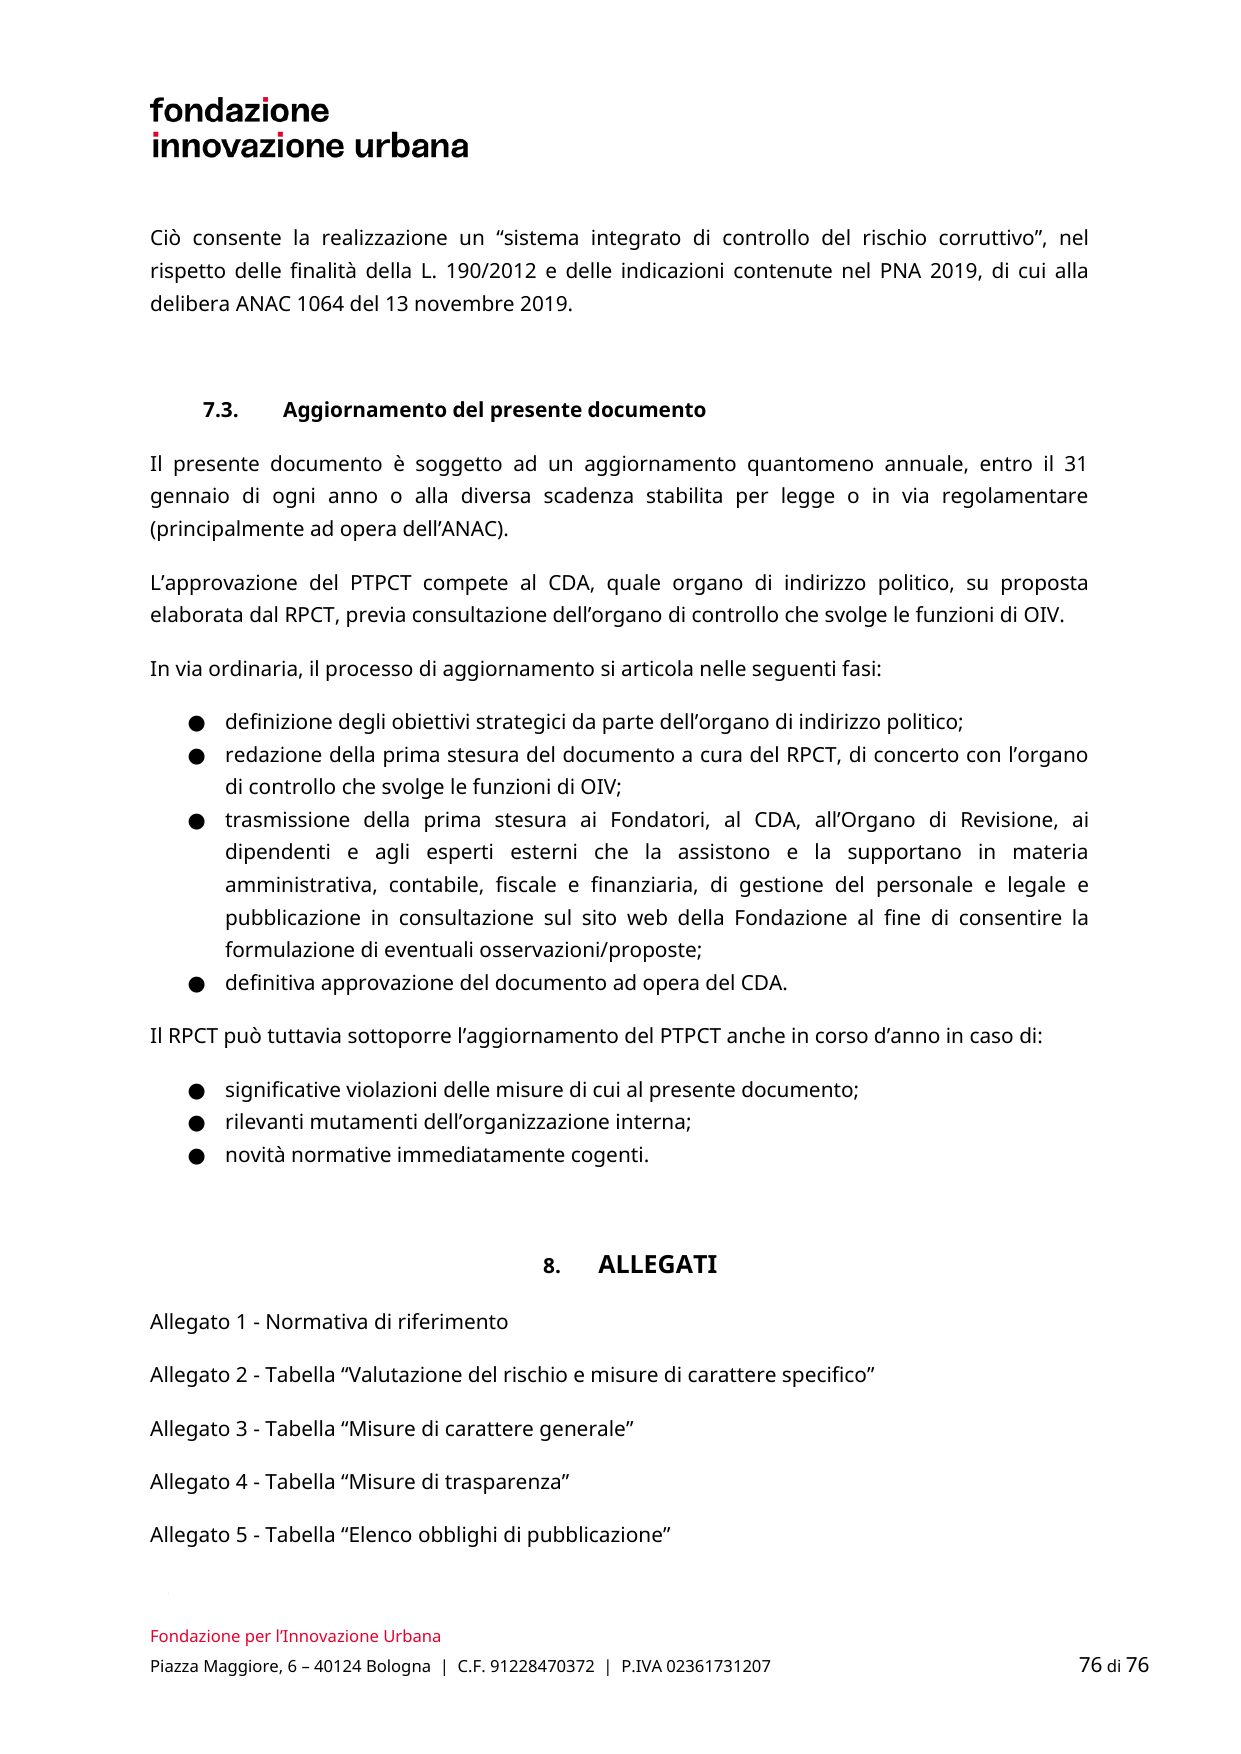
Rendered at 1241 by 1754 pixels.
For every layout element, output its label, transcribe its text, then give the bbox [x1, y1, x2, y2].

text Il RPCT può tuttavia sottoporre l’aggiornamento del PTPCT anche in corso d’anno in caso di: [150, 1021, 1090, 1050]
picture [150, 75, 1083, 175]
list redazione della prima stesura del documento a cura del RPCT, di concerto con l’organo di controllo che svolge le funzioni di OIV; [187, 740, 1090, 801]
text Il presente documento è soggetto ad un aggiornamento quantomeno annuale, entro il 31 gennaio di ogni anno o alla diversa scadenza stabilita per legge o in via regolamentare (principalmente ad opera dell’ANAC). [150, 449, 1090, 543]
list significative violazioni delle misure di cui al presente documento; [187, 1075, 1090, 1103]
list novità normative immediatamente cogenti. [187, 1140, 1090, 1168]
text L’approvazione del PTPCT compete al CDA, quale organo di indirizzo politico, su proposta elaborata dal RPCT, previa consultazione dell’organo di controllo che svolge le funzioni di OIV. [150, 568, 1090, 629]
text Ciò consente la realizzazione un “sistema integrato di controllo del rischio corruttivo”, nel rispetto delle finalità della L. 190/2012 e delle indicazioni contenute nel PNA 2019, di cui alla delibera ANAC 1064 del 13 novembre 2019. [150, 223, 1090, 317]
subtitle Aggiornamento del presente documento [238, 396, 1090, 424]
list rilevanti mutamenti dell’organizzazione interna; [187, 1107, 1090, 1136]
text Allegato 4 - Tabella “Misure di trasparenza” [150, 1467, 1090, 1496]
list definizione degli obiettivi strategici da parte dell’organo di indirizzo politico; [187, 707, 1090, 736]
text Allegato 3 - Tabella “Misure di carattere generale” [150, 1414, 1090, 1442]
text Allegato 5 - Tabella “Elenco obblighi di pubblicazione” [150, 1521, 1090, 1549]
subtitle ALLEGATI [187, 1247, 1090, 1281]
text In via ordinaria, il processo di aggiornamento si articola nelle seguenti fasi: [150, 654, 1090, 682]
list trasmissione della prima stesura ai Fondatori, al CDA, all’Organo di Revisione, ai dipendenti e agli esperti esterni che la assistono e la supportano in materia amministrativa, contabile, fiscale e finanziaria, di gestione del personale e legale e pubblicazione in consultazione sul sito web della Fondazione al fine di consentire la formulazione di eventuali osservazioni/proposte; [187, 805, 1090, 964]
text Allegato 2 - Tabella “Valutazione del rischio e misure di carattere specifico” [150, 1360, 1090, 1389]
text Allegato 1 - Normativa di riferimento [150, 1307, 1090, 1335]
list definitiva approvazione del documento ad opera del CDA. [187, 968, 1090, 996]
